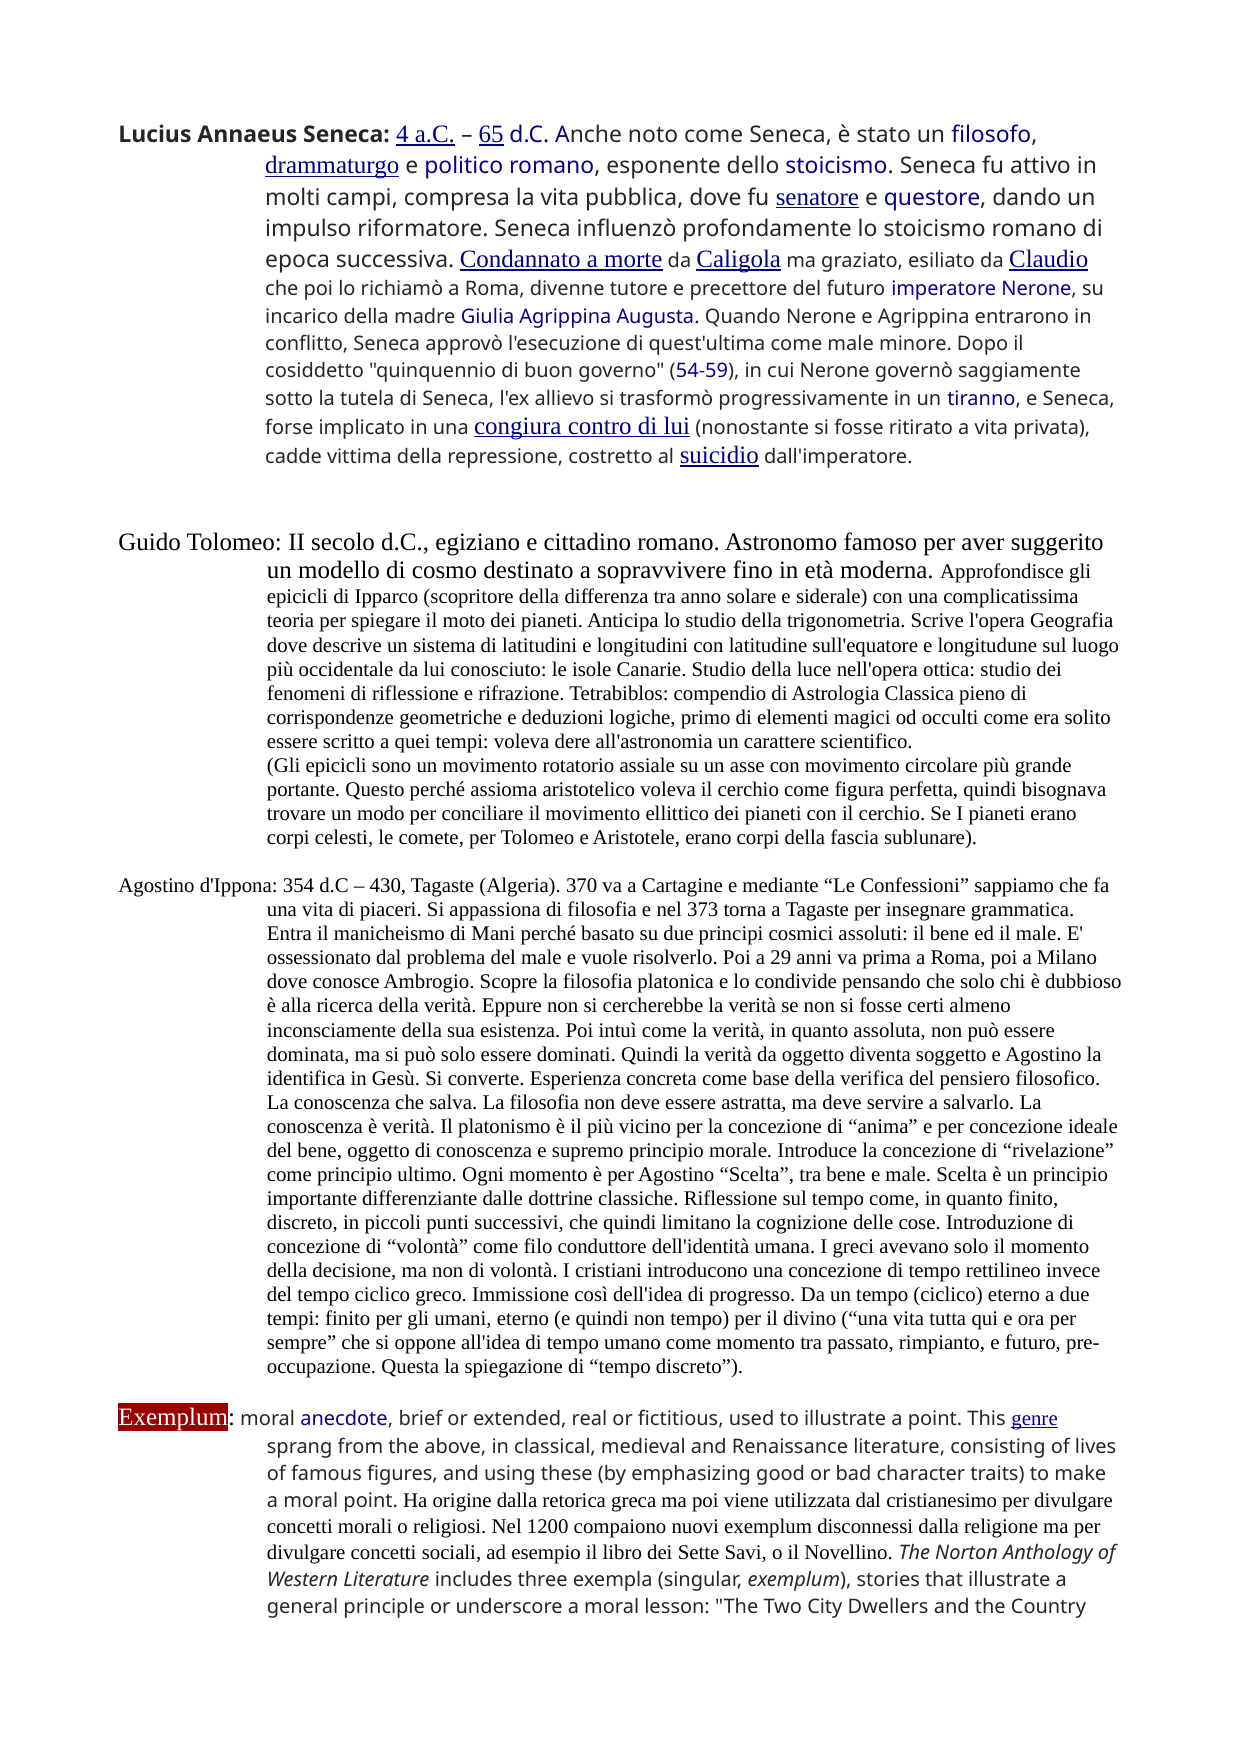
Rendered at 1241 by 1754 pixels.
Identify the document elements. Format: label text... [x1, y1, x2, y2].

text Exemplum: moral anecdote, brief or extended, real or fictitious, used to illustrate a point. This genre sprang from the above, in classical, medieval and Renaissance literature, consisting of lives of famous figures, and using these (by emphasizing good or bad character traits) to make a moral point. Ha origine dalla retorica greca ma poi viene utilizzata dal cristianesimo per divulgare concetti morali o religiosi. Nel 1200 compaiono nuovi exemplum disconnessi dalla religione ma per divulgare concetti sociali, ad esempio il libro dei Sette Savi, o il Novellino. The Norton Anthology of Western Literature includes three exempla (singular, exemplum), stories that illustrate a general principle or underscore a moral lesson: "The Two City Dwellers and the Country [118, 1402, 1122, 1619]
text Guido Tolomeo: II secolo d.C., egiziano e cittadino romano. Astronomo famoso per aver suggerito un modello di cosmo destinato a sopravvivere fino in età moderna. Approfondisce gli epicicli di Ipparco (scopritore della differenza tra anno solare e siderale) con una complicatissima teoria per spiegare il moto dei pianeti. Anticipa lo studio della trigonometria. Scrive l'opera Geografia dove descrive un sistema di latitudini e longitudini con latitudine sull'equatore e longitudune sul luogo più occidentale da lui conosciuto: le isole Canarie. Studio della luce nell'opera ottica: studio dei fenomeni di riflessione e rifrazione. Tetrabiblos: compendio di Astrologia Classica pieno di corrispondenze geometriche e deduzioni logiche, primo di elementi magici od occulti come era solito essere scritto a quei tempi: voleva dere all'astronomia un carattere scientifico. [118, 527, 1122, 753]
text Agostino d'Ippona: 354 d.C – 430, Tagaste (Algeria). 370 va a Cartagine e mediante “Le Confessioni” sappiamo che fa una vita di piaceri. Si appassiona di filosofia e nel 373 torna a Tagaste per insegnare grammatica. Entra il manicheismo di Mani perché basato su due principi cosmici assoluti: il bene ed il male. E' ossessionato dal problema del male e vuole risolverlo. Poi a 29 anni va prima a Roma, poi a Milano dove conosce Ambrogio. Scopre la filosofia platonica e lo condivide pensando che solo chi è dubbioso è alla ricerca della verità. Eppure non si cercherebbe la verità se non si fosse certi almeno inconsciamente della sua esistenza. Poi intuì come la verità, in quanto assoluta, non può essere dominata, ma si può solo essere dominati. Quindi la verità da oggetto diventa soggetto e Agostino la identifica in Gesù. Si converte. Esperienza concreta come base della verifica del pensiero filosofico. La conoscenza che salva. La filosofia non deve essere astratta, ma deve servire a salvarlo. La conoscenza è verità. Il platonismo è il più vicino per la concezione di “anima” e per concezione ideale del bene, oggetto di conoscenza e supremo principio morale. Introduce la concezione di “rivelazione” come principio ultimo. Ogni momento è per Agostino “Scelta”, tra bene e male. Scelta è un principio importante differenziante dalle dottrine classiche. Riflessione sul tempo come, in quanto finito, discreto, in piccoli punti successivi, che quindi limitano la cognizione delle cose. Introduzione di concezione di “volontà” come filo conduttore dell'identità umana. I greci avevano solo il momento della decisione, ma non di volontà. I cristiani introducono una concezione di tempo rettilineo invece del tempo ciclico greco. Immissione così dell'idea di progresso. Da un tempo (ciclico) eterno a due tempi: finito per gli umani, eterno (e quindi non tempo) per il divino (“una vita tutta qui e ora per sempre” che si oppone all'idea di tempo umano come momento tra passato, rimpianto, e futuro, pre-occupazione. Questa la spiegazione di “tempo discreto”). [118, 873, 1122, 1378]
text (Gli epicicli sono un movimento rotatorio assiale su un asse con movimento circolare più grande portante. Questo perché assioma aristotelico voleva il cerchio come figura perfetta, quindi bisognava trovare un modo per conciliare il movimento ellittico dei pianeti con il cerchio. Se I pianeti erano corpi celesti, le comete, per Tolomeo e Aristotele, erano corpi della fascia sublunare). [118, 753, 1122, 849]
text Lucius Annaeus Seneca: 4 a.C. – 65 d.C. Anche noto come Seneca, è stato un filosofo, drammaturgo e politico romano, esponente dello stoicismo. Seneca fu attivo in molti campi, compresa la vita pubblica, dove fu senatore e questore, dando un impulso riformatore. Seneca influenzò profondamente lo stoicismo romano di epoca successiva. Condannato a morte da Caligola ma graziato, esiliato da Claudio che poi lo richiamò a Roma, divenne tutore e precettore del futuro imperatore Nerone, su incarico della madre Giulia Agrippina Augusta. Quando Nerone e Agrippina entrarono in conflitto, Seneca approvò l'esecuzione di quest'ultima come male minore. Dopo il cosiddetto "quinquennio di buon governo" (54-59), in cui Nerone governò saggiamente sotto la tutela di Seneca, l'ex allievo si trasformò progressivamente in un tiranno, e Seneca, forse implicato in una congiura contro di lui (nonostante si fosse ritirato a vita privata), cadde vittima della repressione, costretto al suicidio dall'imperatore. [118, 118, 1122, 469]
